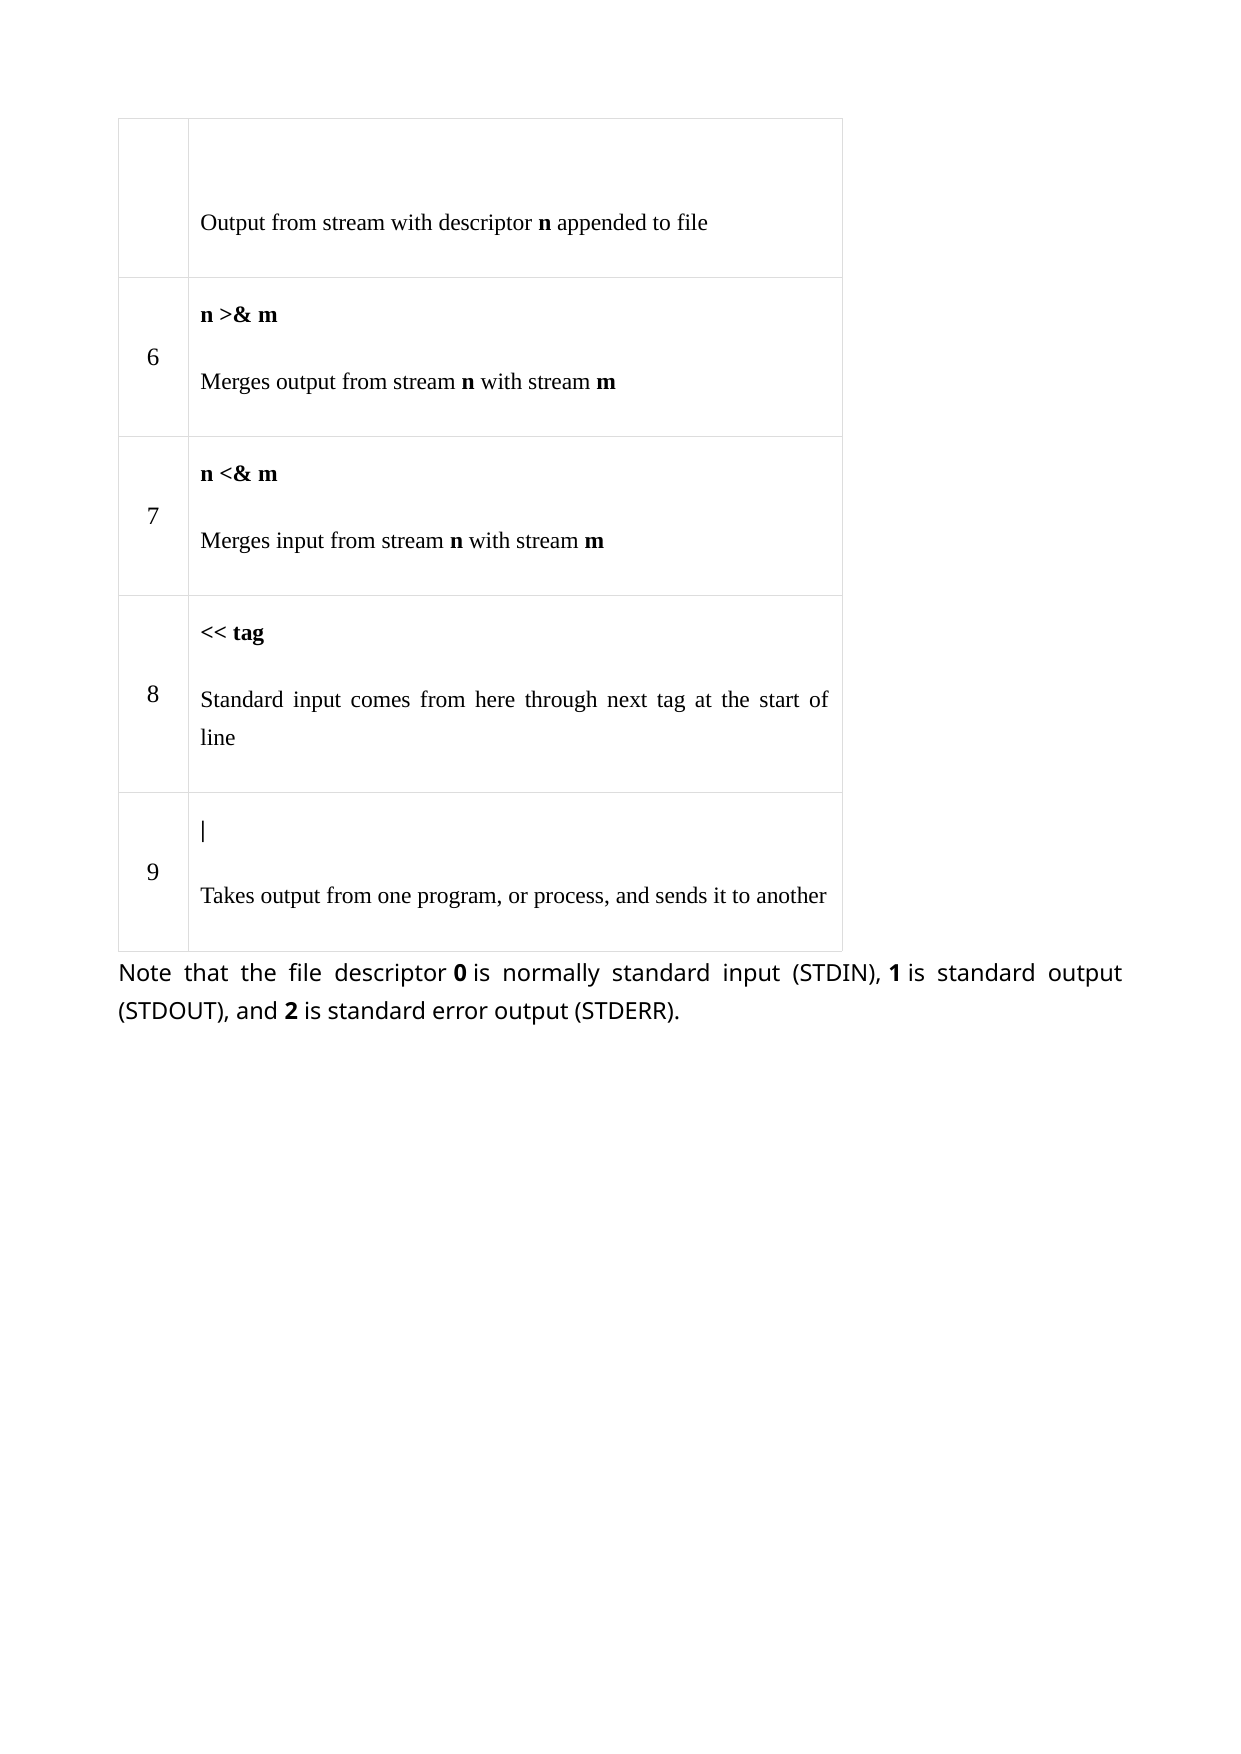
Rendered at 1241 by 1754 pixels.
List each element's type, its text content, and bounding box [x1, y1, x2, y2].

table_cell n <& m Merges input from stream n with stream m [189, 437, 842, 595]
table_cell 7 [119, 437, 188, 595]
table_cell 9 [119, 793, 188, 951]
text Note that the file descriptor 0 is normally standard input (STDIN), 1 is standard output (STDOUT), and 2 is standard error output (STDERR). [118, 951, 1122, 1026]
table_cell 8 [119, 596, 188, 792]
table_cell 6 [119, 278, 188, 436]
table_cell | Takes output from one program, or process, and sends it to another [189, 793, 842, 951]
table_cell << tag Standard input comes from here through next tag at the start of line [189, 596, 842, 792]
table_cell Output from stream with descriptor n appended to file [189, 119, 842, 277]
table_cell n >& m Merges output from stream n with stream m [189, 278, 842, 436]
table_cell [119, 119, 188, 277]
